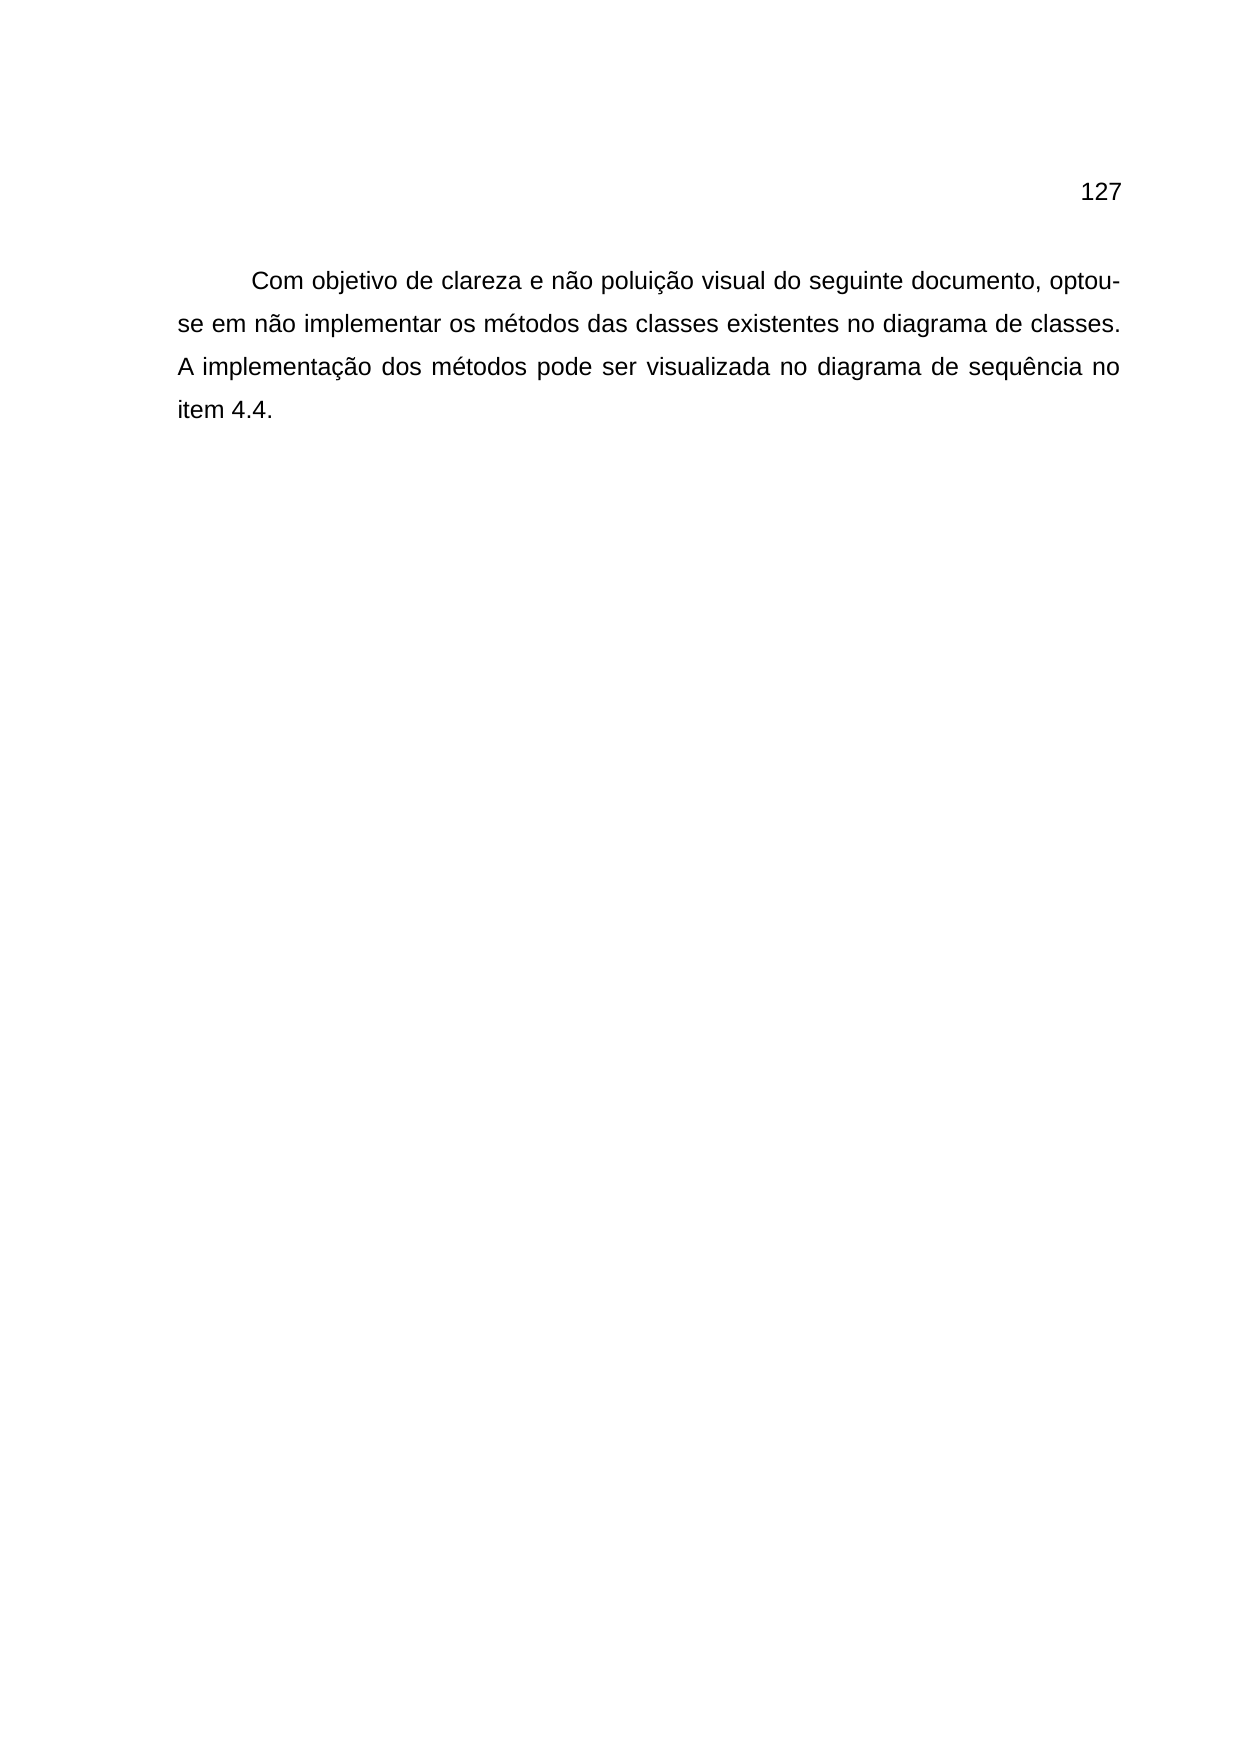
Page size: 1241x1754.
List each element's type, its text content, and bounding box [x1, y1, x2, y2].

text Com objetivo de clareza e não poluição visual do seguinte documento, optou-se em não implementar os métodos das classes existentes no diagrama de classes. A implementação dos métodos pode ser visualizada no diagrama de sequência no item 4.4. [177, 266, 1122, 424]
